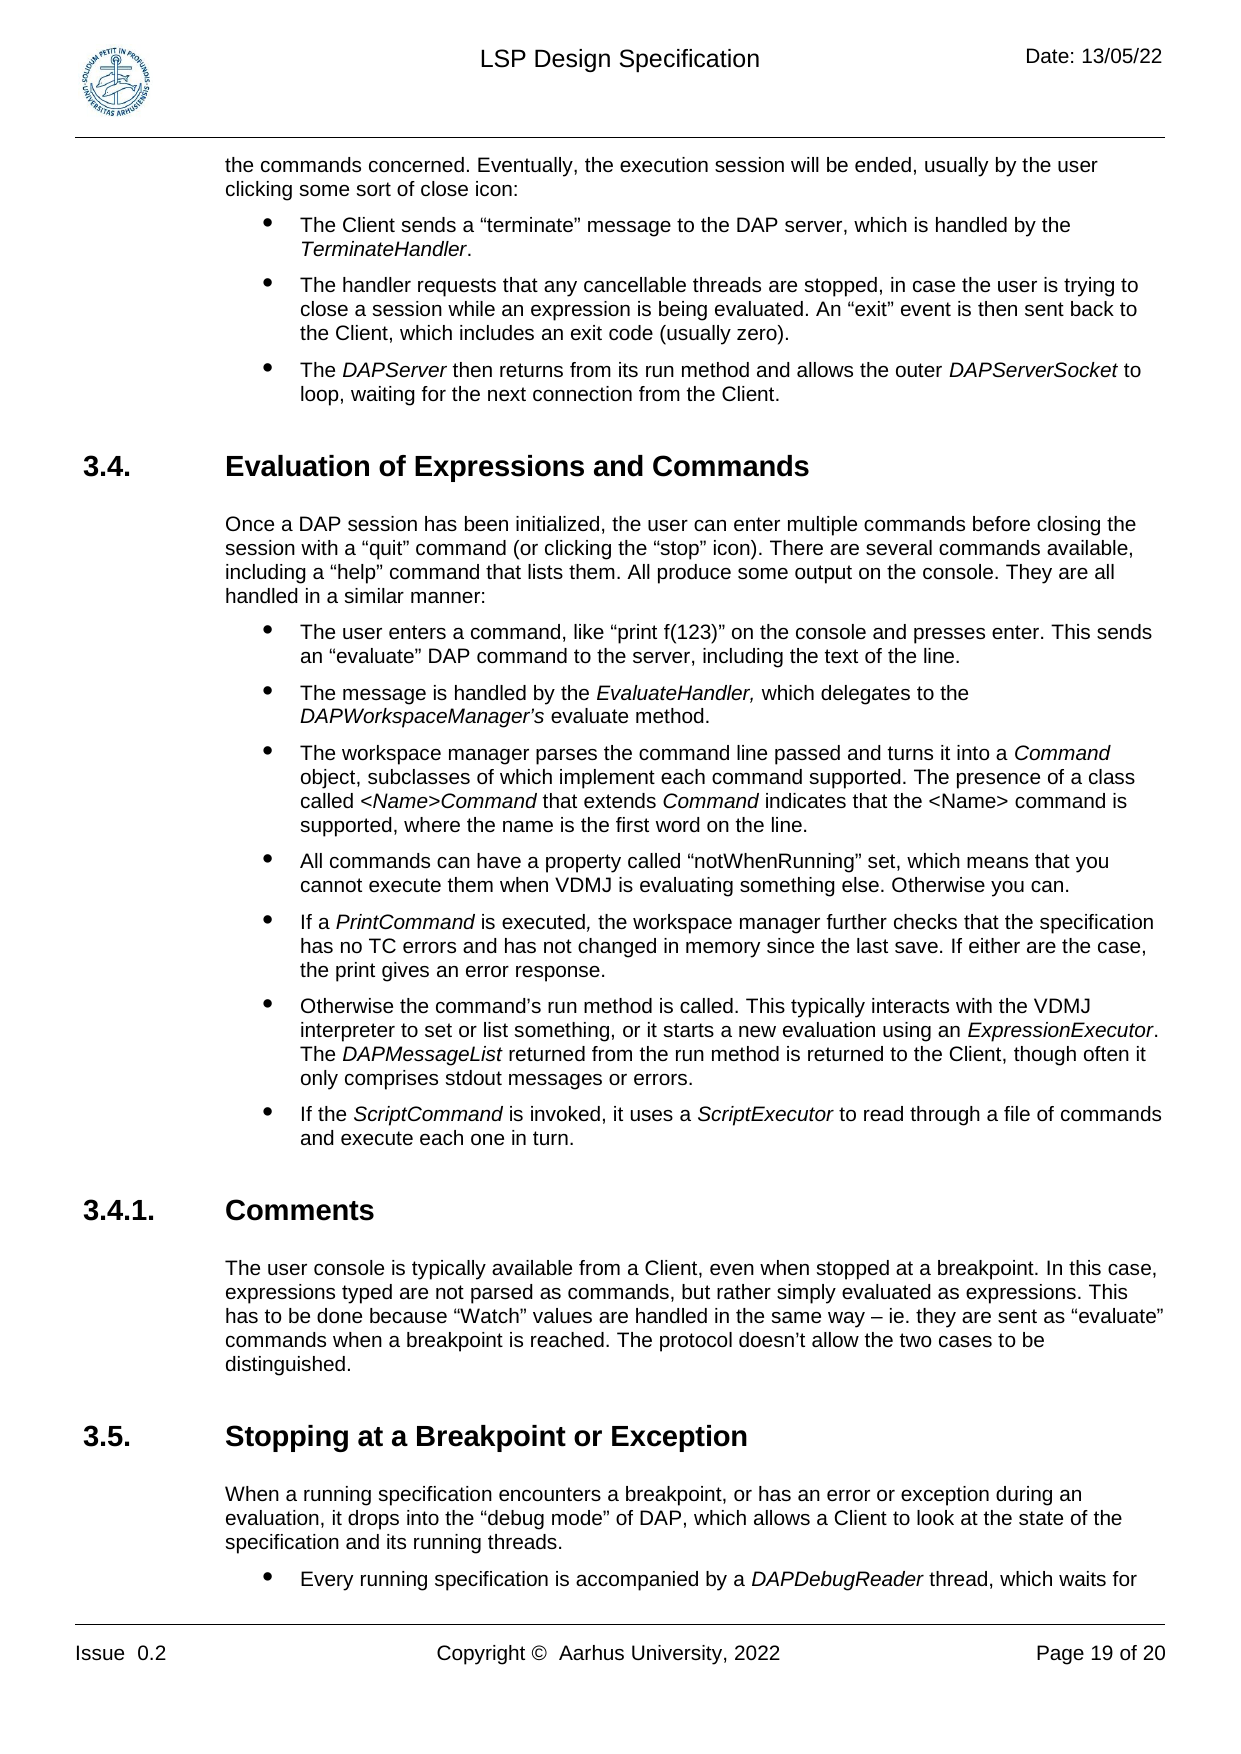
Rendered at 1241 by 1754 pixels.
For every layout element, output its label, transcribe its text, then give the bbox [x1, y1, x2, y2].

text When a running specification encounters a breakpoint, or has an error or exception during an evaluation, it drops into the “debug mode” of DAP, which allows a Client to look at the state of the specification and its running threads. [225, 1482, 1165, 1554]
list If the ScriptCommand is invoked, it uses a ScriptExecutor to read through a file of commands and execute each one in turn. [262, 1103, 1165, 1151]
picture [78, 44, 153, 120]
list Otherwise the command’s run method is called. This typically interacts with the VDMJ interpreter to set or list something, or it starts a new evaluation using an ExpressionExecutor. The DAPMessageList returned from the run method is returned to the Client, though often it only comprises stdout messages or errors. [262, 994, 1165, 1090]
subtitle Stopping at a Breakpoint or Exception [75, 1419, 1165, 1452]
list The handler requests that any cancellable threads are stopped, in case the user is trying to close a session while an expression is being evaluated. An “exit” event is then sent back to the Client, which includes an exit code (usually zero). [262, 274, 1165, 346]
list The Client sends a “terminate” message to the DAP server, which is handled by the TerminateHandler. [262, 213, 1165, 261]
list The DAPServer then returns from its run method and allows the outer DAPServerSocket to loop, waiting for the next connection from the Client. [262, 358, 1165, 406]
list All commands can have a property called “notWhenRunning” set, which means that you cannot execute them when VDMJ is evaluating something else. Otherwise you can. [262, 849, 1165, 897]
list The user enters a command, like “print f(123)” on the console and presses enter. This sends an “evaluate” DAP command to the server, including the text of the line. [262, 620, 1165, 668]
list Every running specification is accompanied by a DAPDebugReader thread, which waits for [262, 1567, 1165, 1591]
subtitle Evaluation of Expressions and Commands [75, 448, 1165, 482]
text Once a DAP session has been initialized, the user can enter multiple commands before closing the session with a “quit” command (or clicking the “stop” icon). There are several commands available, including a “help” command that lists them. All produce some output on the console. They are all handled in a similar manner: [225, 512, 1165, 608]
text the commands concerned. Eventually, the execution session will be ended, usually by the user clicking some sort of close icon: [225, 153, 1165, 201]
list The message is handled by the EvaluateHandler, which delegates to the DAPWorkspaceManager’s evaluate method. [262, 681, 1165, 729]
list If a PrintCommand is executed, the workspace manager further checks that the specification has no TC errors and has not changed in memory since the last save. If either are the case, the print gives an error response. [262, 910, 1165, 982]
list The workspace manager parses the command line passed and turns it into a Command object, subclasses of which implement each command supported. The presence of a class called <Name>Command that extends Command indicates that the <Name> command is supported, where the name is the first word on the line. [262, 741, 1165, 837]
text The user console is typically available from a Client, even when stopped at a breakpoint. In this case, expressions typed are not parsed as commands, but rather simply evaluated as expressions. This has to be done because “Watch” values are handled in the same way – ie. they are sent as “evaluate” commands when a breakpoint is reached. The protocol doesn’t allow the two cases to be distinguished. [225, 1257, 1165, 1376]
subtitle Comments [75, 1193, 1165, 1227]
